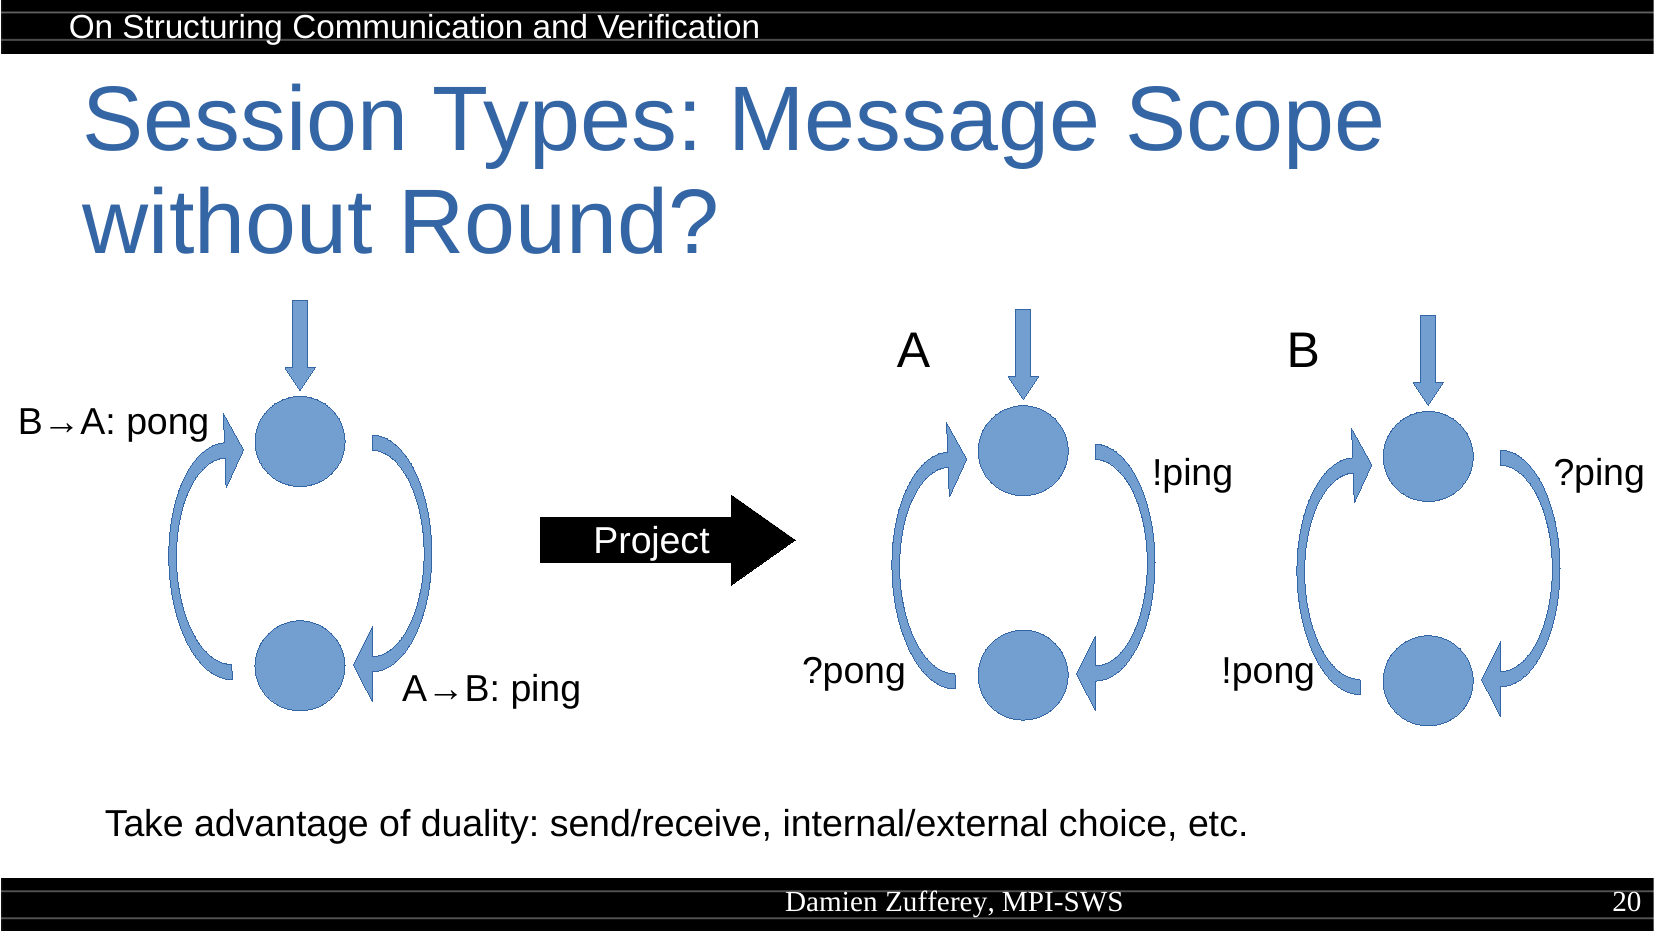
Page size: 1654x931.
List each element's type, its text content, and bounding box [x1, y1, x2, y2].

text_box [1500, 450, 1538, 498]
text_box [1008, 309, 1039, 400]
text_box [285, 300, 316, 391]
text_box [254, 620, 346, 711]
text_box [978, 630, 1069, 721]
text_box B [1271, 315, 1335, 386]
text_box !ping [1137, 444, 1248, 502]
picture [1, 878, 1654, 931]
text_box Take advantage of duality: send/receive, internal/external choice, etc. [90, 795, 1264, 852]
text_box [1330, 661, 1361, 695]
text_box Project [540, 495, 796, 586]
text_box [353, 435, 432, 702]
text_box [1413, 315, 1444, 406]
text_box !pong [1206, 642, 1330, 700]
text_box [1383, 635, 1474, 726]
text_box ?pong [787, 642, 921, 700]
text_box [255, 396, 346, 487]
text_box A [882, 315, 946, 386]
text_box A→B: ping [387, 660, 596, 717]
text_box [168, 416, 244, 680]
text_box ?ping [1538, 444, 1654, 502]
text_box [1296, 428, 1372, 642]
text_box [1383, 411, 1474, 502]
text_box [891, 422, 967, 642]
text_box [921, 650, 956, 689]
text_box [978, 405, 1069, 496]
text_box [1481, 502, 1561, 717]
text_box [1076, 444, 1156, 711]
text_box B→A: pong [3, 392, 225, 450]
title Session Types: Message Scope without Round? [82, 67, 1571, 273]
picture [1, 0, 1654, 54]
